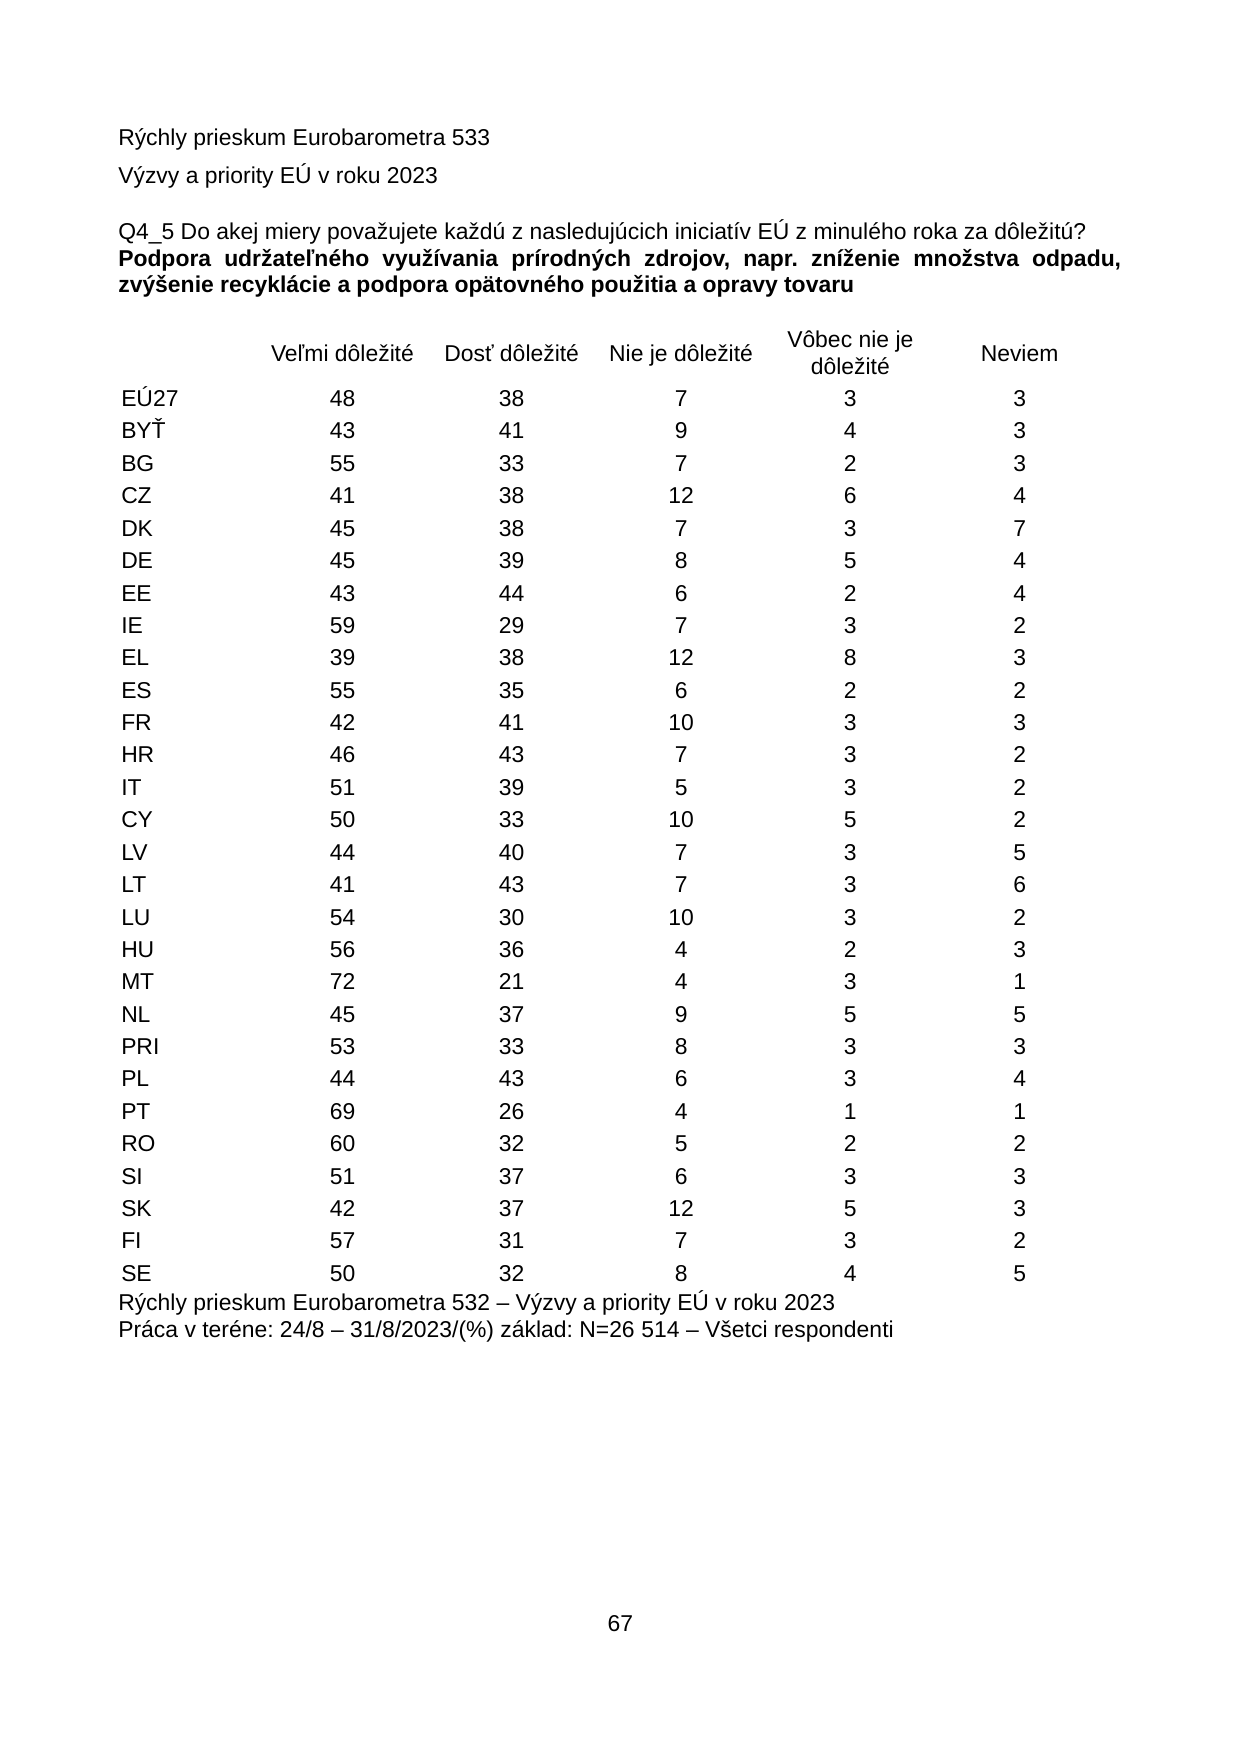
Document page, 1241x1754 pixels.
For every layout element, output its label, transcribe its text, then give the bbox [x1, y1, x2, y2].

table_cell 12 [596, 479, 765, 512]
table_cell 41 [258, 868, 427, 900]
text Práca v teréne: 24/8 – 31/8/2023/(%) základ: N=26 514 – Všetci respondenti [118, 1316, 1122, 1342]
table_cell 59 [258, 609, 427, 641]
table_cell 45 [258, 544, 427, 576]
table_cell 2 [935, 739, 1104, 771]
table_cell 2 [765, 447, 935, 479]
table_cell 4 [596, 1095, 765, 1127]
table_cell 37 [427, 1192, 596, 1224]
table_cell 2 [935, 803, 1104, 836]
table_cell 38 [427, 512, 596, 544]
table_cell 33 [427, 803, 596, 836]
table_cell 2 [935, 1127, 1104, 1159]
table_cell 5 [765, 1192, 935, 1224]
table_cell 7 [596, 447, 765, 479]
table_cell 51 [258, 1160, 427, 1192]
table_cell 4 [765, 415, 935, 447]
table_cell CZ [118, 479, 258, 512]
table_cell DE [118, 544, 258, 576]
table_cell 29 [427, 609, 596, 641]
table_cell CY [118, 803, 258, 836]
table_cell 3 [765, 706, 935, 738]
table_cell 3 [765, 1224, 935, 1257]
table_cell 44 [427, 576, 596, 609]
table_cell MT [118, 965, 258, 998]
table_cell 6 [935, 868, 1104, 900]
table_cell 3 [935, 415, 1104, 447]
table_cell 42 [258, 706, 427, 738]
table_cell 41 [427, 415, 596, 447]
table_cell HU [118, 933, 258, 965]
table_cell 6 [765, 479, 935, 512]
table_header Dosť dôležité [427, 324, 596, 382]
table_cell 5 [765, 803, 935, 836]
table_cell 3 [935, 641, 1104, 674]
table_cell 5 [935, 1257, 1104, 1289]
table_cell 55 [258, 674, 427, 706]
table_cell 35 [427, 674, 596, 706]
table_cell 43 [258, 415, 427, 447]
table_cell 5 [935, 998, 1104, 1030]
table_cell 2 [765, 1127, 935, 1159]
table_cell 30 [427, 900, 596, 933]
table_cell NL [118, 998, 258, 1030]
table_cell 12 [596, 1192, 765, 1224]
table_header Veľmi dôležité [258, 324, 427, 382]
table_cell 7 [596, 868, 765, 900]
table_cell 39 [258, 641, 427, 674]
table_cell 48 [258, 382, 427, 414]
table_cell 4 [935, 576, 1104, 609]
text Q4_5 Do akej miery považujete každú z nasledujúcich iniciatív EÚ z minulého roka za dôležitú? [118, 218, 1122, 244]
table_cell 33 [427, 1030, 596, 1062]
table_cell 7 [596, 1224, 765, 1257]
table_cell FI [118, 1224, 258, 1257]
table_cell 3 [935, 933, 1104, 965]
table_cell ES [118, 674, 258, 706]
table_cell 4 [596, 933, 765, 965]
table_cell 32 [427, 1257, 596, 1289]
table_cell BYŤ [118, 415, 258, 447]
table_cell PRI [118, 1030, 258, 1062]
table_cell EÚ27 [118, 382, 258, 414]
table_cell 7 [596, 512, 765, 544]
table_cell 40 [427, 836, 596, 868]
table_cell 44 [258, 1063, 427, 1095]
table_cell 3 [935, 706, 1104, 738]
table_cell 33 [427, 447, 596, 479]
table_cell 6 [596, 674, 765, 706]
table_cell 3 [935, 447, 1104, 479]
table_cell 3 [765, 382, 935, 414]
table_cell 6 [596, 1160, 765, 1192]
table_cell 10 [596, 900, 765, 933]
table_cell 1 [935, 965, 1104, 998]
table_cell 3 [765, 965, 935, 998]
table_cell 41 [427, 706, 596, 738]
table_cell 7 [596, 609, 765, 641]
table_cell RO [118, 1127, 258, 1159]
table_cell 42 [258, 1192, 427, 1224]
table_cell 43 [427, 1063, 596, 1095]
table_cell PT [118, 1095, 258, 1127]
table_cell 9 [596, 998, 765, 1030]
table_cell 72 [258, 965, 427, 998]
table_cell 3 [765, 512, 935, 544]
table_cell EL [118, 641, 258, 674]
table_cell 3 [765, 1063, 935, 1095]
table_cell 5 [596, 1127, 765, 1159]
table_cell LV [118, 836, 258, 868]
table_cell 12 [596, 641, 765, 674]
table_cell 2 [935, 900, 1104, 933]
table_cell 7 [596, 739, 765, 771]
table_header Vôbec nie je dôležité [765, 324, 935, 382]
table_header Neviem [935, 324, 1104, 382]
table_cell BG [118, 447, 258, 479]
table_cell 43 [427, 868, 596, 900]
table_cell 2 [765, 576, 935, 609]
table_cell 54 [258, 900, 427, 933]
table_cell 55 [258, 447, 427, 479]
table_cell 36 [427, 933, 596, 965]
table_cell PL [118, 1063, 258, 1095]
table_cell 6 [596, 1063, 765, 1095]
text Podpora udržateľného využívania prírodných zdrojov, napr. zníženie množstva odpadu, zvýšenie recyklácie a podpora opätovného použitia a opravy tovaru [118, 244, 1122, 297]
table_cell 8 [765, 641, 935, 674]
table_cell 3 [765, 900, 935, 933]
table_cell 4 [935, 544, 1104, 576]
table_cell 38 [427, 382, 596, 414]
table_cell LU [118, 900, 258, 933]
table_cell IT [118, 771, 258, 803]
table_cell 45 [258, 998, 427, 1030]
table_cell 2 [935, 1224, 1104, 1257]
table_cell 3 [935, 1030, 1104, 1062]
table_cell 37 [427, 1160, 596, 1192]
table_cell SI [118, 1160, 258, 1192]
table_cell 4 [596, 965, 765, 998]
table_cell 56 [258, 933, 427, 965]
table_cell DK [118, 512, 258, 544]
table_cell 39 [427, 544, 596, 576]
table_header [118, 324, 258, 382]
table_cell IE [118, 609, 258, 641]
table_cell 3 [765, 771, 935, 803]
table_cell 51 [258, 771, 427, 803]
table_cell 57 [258, 1224, 427, 1257]
table_cell 3 [765, 836, 935, 868]
table_cell 7 [596, 836, 765, 868]
table_cell 3 [935, 1160, 1104, 1192]
table_cell 37 [427, 998, 596, 1030]
table_cell 2 [765, 933, 935, 965]
table_cell 3 [765, 1160, 935, 1192]
table_cell 60 [258, 1127, 427, 1159]
table_cell HR [118, 739, 258, 771]
table_cell 39 [427, 771, 596, 803]
table_cell 2 [935, 674, 1104, 706]
table_cell 50 [258, 1257, 427, 1289]
table_cell 8 [596, 1257, 765, 1289]
table_cell 5 [765, 544, 935, 576]
table_cell 45 [258, 512, 427, 544]
table_cell 7 [935, 512, 1104, 544]
table_cell 7 [596, 382, 765, 414]
table_cell 69 [258, 1095, 427, 1127]
text Rýchly prieskum Eurobarometra 532 – Výzvy a priority EÚ v roku 2023 [118, 1289, 1122, 1316]
table_cell 8 [596, 1030, 765, 1062]
table_cell 50 [258, 803, 427, 836]
table_cell 6 [596, 576, 765, 609]
table_cell 38 [427, 641, 596, 674]
table_cell FR [118, 706, 258, 738]
table_cell SK [118, 1192, 258, 1224]
table_cell 10 [596, 803, 765, 836]
table_cell 5 [935, 836, 1104, 868]
table_cell 31 [427, 1224, 596, 1257]
table_cell 8 [596, 544, 765, 576]
table_cell 32 [427, 1127, 596, 1159]
table_cell 38 [427, 479, 596, 512]
table_cell 41 [258, 479, 427, 512]
table_cell 3 [935, 382, 1104, 414]
table_cell 3 [765, 739, 935, 771]
table_cell 10 [596, 706, 765, 738]
table_cell 43 [258, 576, 427, 609]
table_cell SE [118, 1257, 258, 1289]
table_cell 4 [935, 479, 1104, 512]
table_cell 26 [427, 1095, 596, 1127]
table_cell 21 [427, 965, 596, 998]
table_cell 2 [765, 674, 935, 706]
table_cell 1 [935, 1095, 1104, 1127]
table_cell 3 [935, 1192, 1104, 1224]
table_cell 46 [258, 739, 427, 771]
table_cell 44 [258, 836, 427, 868]
table_cell 5 [596, 771, 765, 803]
table_header Nie je dôležité [596, 324, 765, 382]
table_cell 53 [258, 1030, 427, 1062]
table_cell EE [118, 576, 258, 609]
table_cell 3 [765, 1030, 935, 1062]
table_cell LT [118, 868, 258, 900]
table_cell 5 [765, 998, 935, 1030]
table_cell 2 [935, 771, 1104, 803]
table_cell 2 [935, 609, 1104, 641]
table_cell 1 [765, 1095, 935, 1127]
table_cell 43 [427, 739, 596, 771]
table_cell 4 [935, 1063, 1104, 1095]
table_cell 3 [765, 609, 935, 641]
table_cell 3 [765, 868, 935, 900]
table_cell 9 [596, 415, 765, 447]
table_cell 4 [765, 1257, 935, 1289]
